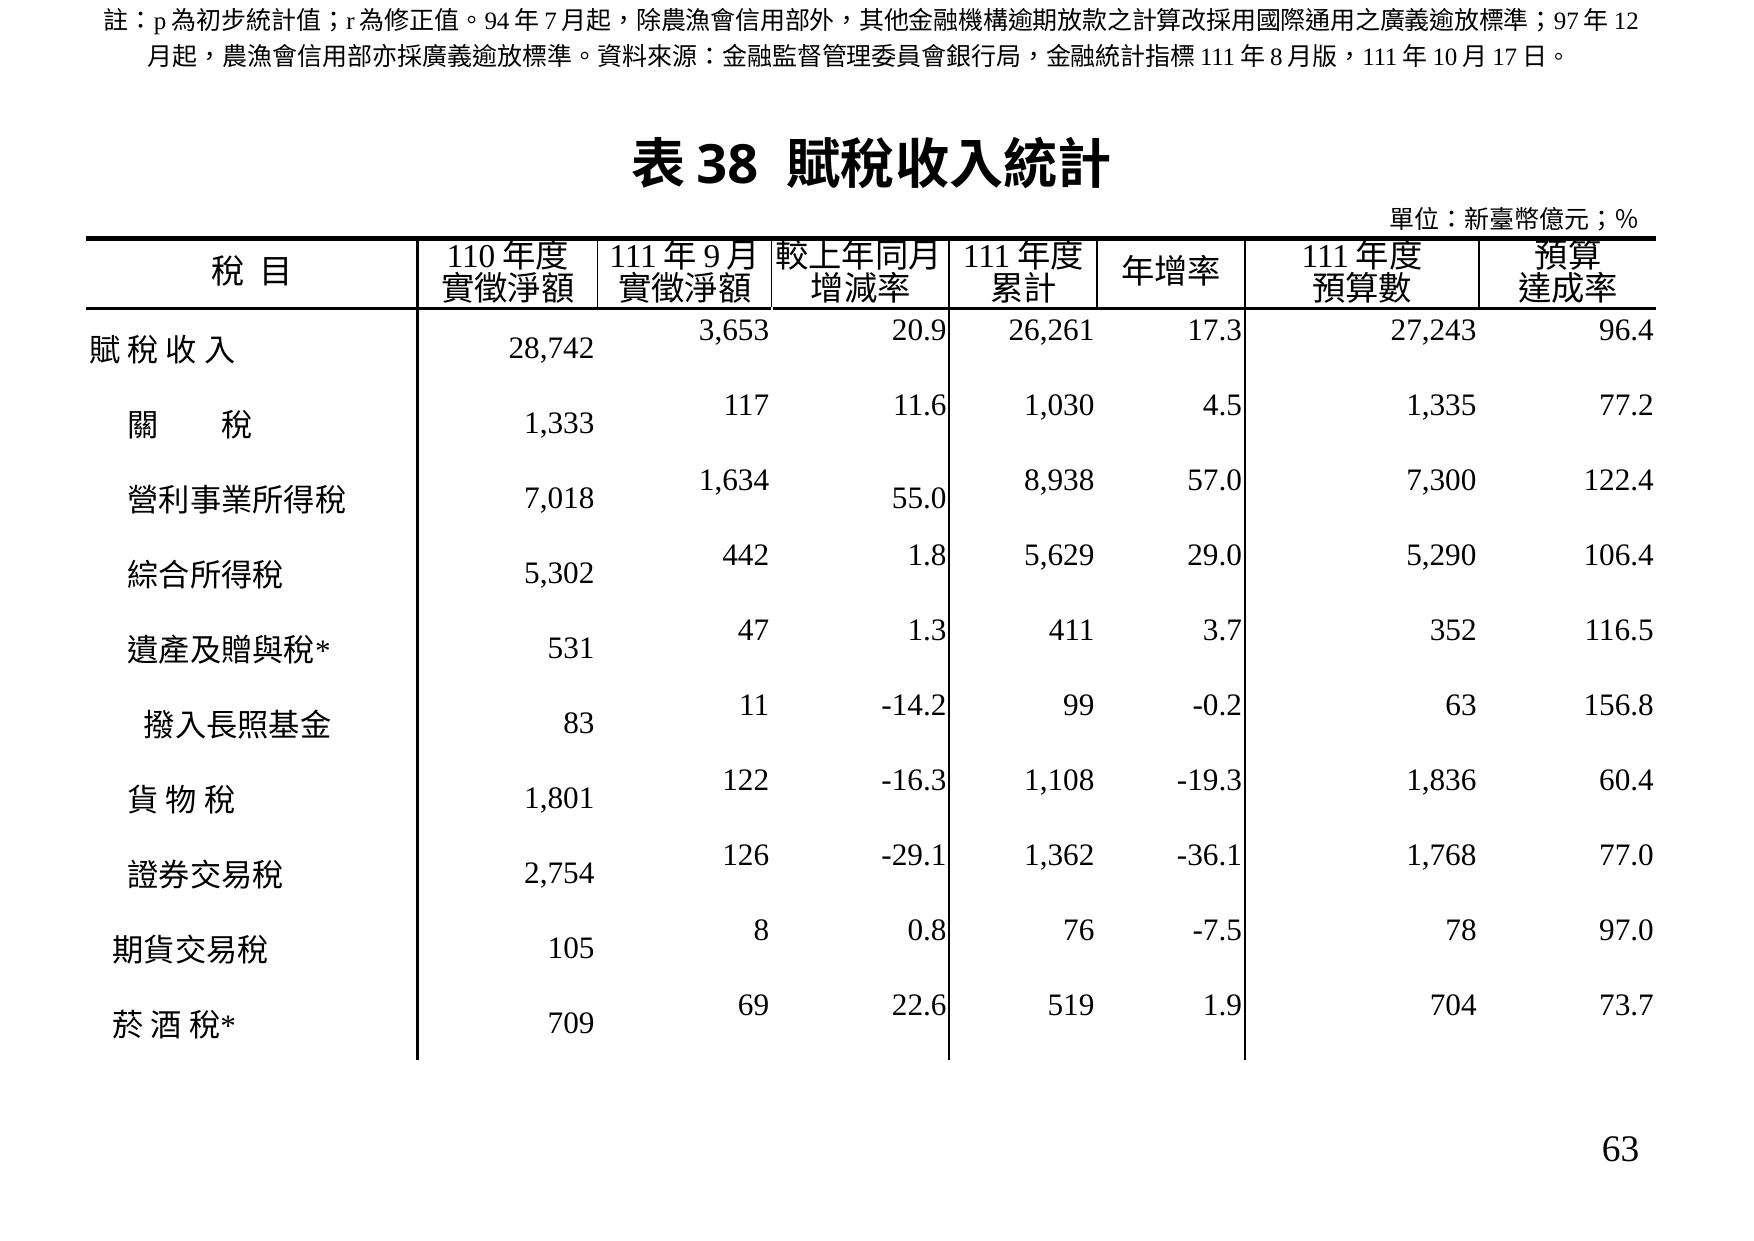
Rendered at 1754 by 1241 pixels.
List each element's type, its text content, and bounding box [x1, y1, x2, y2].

table_cell 8 [597, 910, 771, 985]
table_cell 352 [1246, 610, 1479, 685]
table_cell 77.2 [1479, 385, 1656, 460]
table_cell 1,362 [950, 835, 1097, 910]
table_cell 營利事業所得稅 [86, 460, 416, 535]
table_cell 519 [950, 985, 1097, 1060]
table_cell 126 [597, 835, 771, 910]
table_cell 7,300 [1246, 460, 1479, 535]
table_cell 78 [1246, 910, 1479, 985]
table_cell 1.3 [773, 610, 948, 685]
table_cell 1,768 [1246, 835, 1479, 910]
table_cell 116.5 [1479, 610, 1656, 685]
table_cell 撥入長照基金 [86, 685, 416, 760]
table_cell 17.3 [1097, 310, 1244, 385]
table_cell 57.0 [1097, 460, 1244, 535]
table_cell 菸 酒 稅* [86, 985, 416, 1060]
table_cell 綜合所得稅 [86, 535, 416, 610]
table_cell 5,629 [950, 535, 1097, 610]
text 單位：新臺幣億元；％ [103, 199, 1639, 236]
table_cell 5,302 [419, 535, 597, 610]
table_header 年增率 [1098, 241, 1244, 307]
table_cell 1.8 [773, 535, 948, 610]
table_cell 證券交易稅 [86, 835, 416, 910]
table_cell 105 [419, 910, 597, 985]
table_cell 0.8 [773, 910, 948, 985]
table_cell 99 [950, 685, 1097, 760]
table_cell 1,108 [950, 760, 1097, 835]
table_cell -19.3 [1097, 760, 1244, 835]
table_cell 83 [419, 685, 597, 760]
table_cell -29.1 [773, 835, 948, 910]
table_header 110年度 實徵淨額 [419, 241, 597, 307]
table_cell 22.6 [773, 985, 948, 1060]
table_cell 關 稅 [86, 385, 416, 460]
table_cell 122.4 [1479, 460, 1656, 535]
table_cell -16.3 [773, 760, 948, 835]
table_cell 122 [597, 760, 771, 835]
table_cell 73.7 [1479, 985, 1656, 1060]
table_cell 11 [597, 685, 771, 760]
table_cell 97.0 [1479, 910, 1656, 985]
table_cell 96.4 [1479, 310, 1656, 385]
table_cell 期貨交易稅 [86, 910, 416, 985]
table_cell 69 [597, 985, 771, 1060]
table_header 111年度累計 [950, 241, 1096, 307]
table_cell 27,243 [1246, 310, 1479, 385]
table_cell 28,742 [419, 310, 597, 385]
table_cell -0.2 [1097, 685, 1244, 760]
table_cell 1,030 [950, 385, 1097, 460]
table_cell 1,801 [419, 760, 597, 835]
table_cell 704 [1246, 985, 1479, 1060]
table_cell 7,018 [419, 460, 597, 535]
table_header 稅 目 [86, 241, 416, 307]
table_cell 709 [419, 985, 597, 1060]
table_cell 47 [597, 610, 771, 685]
table_cell 遺產及贈與稅* [86, 610, 416, 685]
table_cell 3.7 [1097, 610, 1244, 685]
table_cell 1.9 [1097, 985, 1244, 1060]
table_cell 2,754 [419, 835, 597, 910]
table_cell -7.5 [1097, 910, 1244, 985]
table_cell 106.4 [1479, 535, 1656, 610]
table_cell 76 [950, 910, 1097, 985]
table_header 111年9月 實徵淨額 [598, 241, 771, 307]
table_cell 29.0 [1097, 535, 1244, 610]
table_cell 4.5 [1097, 385, 1244, 460]
table_cell 77.0 [1479, 835, 1656, 910]
table_cell 貨 物 稅 [86, 760, 416, 835]
table_cell 156.8 [1479, 685, 1656, 760]
table_cell 55.0 [773, 460, 948, 535]
table_cell 20.9 [773, 310, 948, 385]
table_cell 442 [597, 535, 771, 610]
table_cell 1,836 [1246, 760, 1479, 835]
table_header 較上年同月 增減率 [772, 241, 948, 307]
table_cell 411 [950, 610, 1097, 685]
table_cell 3,653 [597, 310, 771, 385]
table_cell 賦 稅 收 入 [86, 310, 416, 385]
table_cell -14.2 [773, 685, 948, 760]
subtitle 表38 賦稅收入統計 [103, 124, 1639, 199]
table_cell 1,634 [597, 460, 771, 535]
table_cell 1,333 [419, 385, 597, 460]
table_cell 63 [1246, 685, 1479, 760]
table_cell 5,290 [1246, 535, 1479, 610]
table_cell 531 [419, 610, 597, 685]
table_cell 1,335 [1246, 385, 1479, 460]
table_cell 26,261 [950, 310, 1097, 385]
table_cell 11.6 [773, 385, 948, 460]
table_cell 8,938 [950, 460, 1097, 535]
table_cell 117 [597, 385, 771, 460]
text 註：p為初步統計值；r為修正值。94年7月起，除農漁會信用部外，其他金融機構逾期放款之計算改採用國際通用之廣義逾放標準；97年12月起，農漁會信用部亦採廣義逾放標準。資料來源：金融監督管理委員會銀行局，金融統計指標111年8月版，111年10月17日。 [103, 1, 1639, 73]
table_cell 60.4 [1479, 760, 1656, 835]
table_header 111年度 預算數 [1246, 241, 1478, 307]
table_cell -36.1 [1097, 835, 1244, 910]
table_header 預算 達成率 [1480, 241, 1656, 307]
